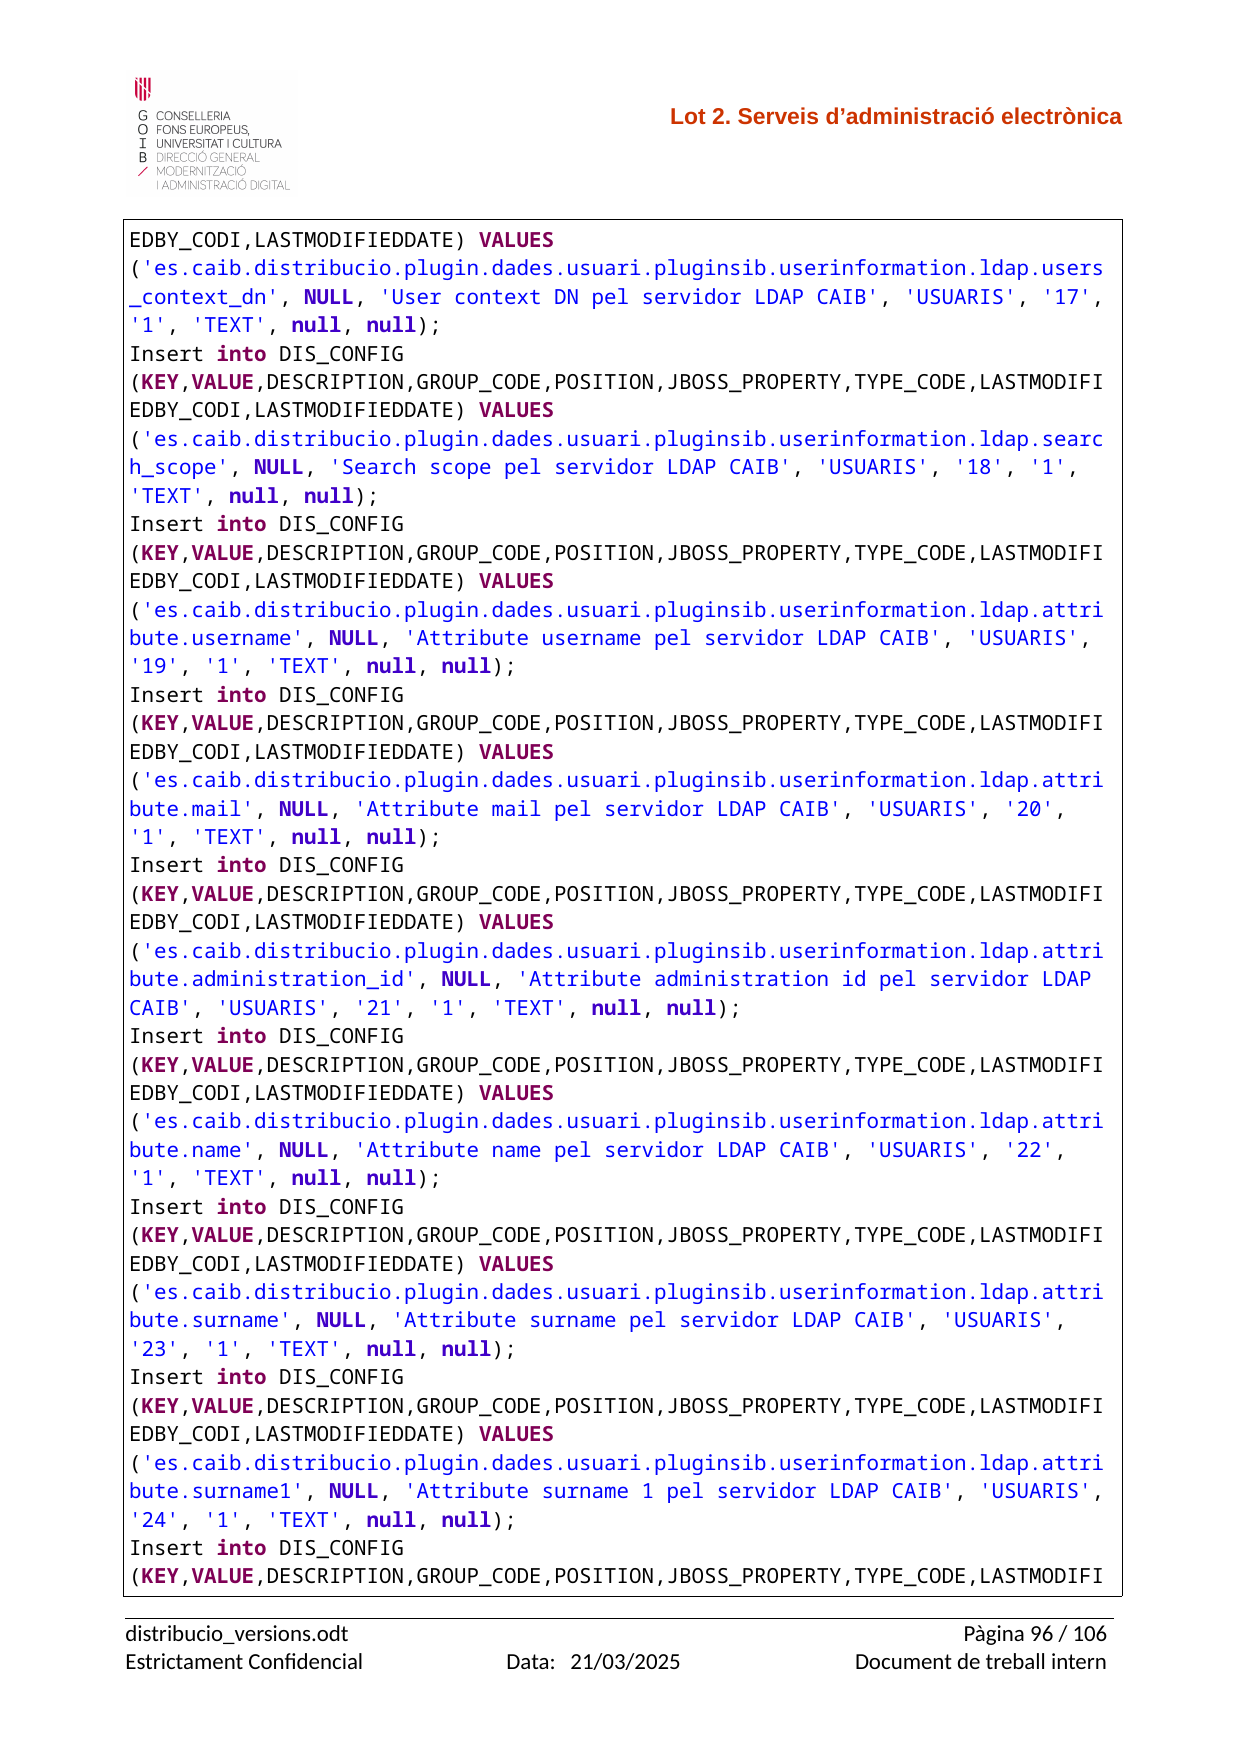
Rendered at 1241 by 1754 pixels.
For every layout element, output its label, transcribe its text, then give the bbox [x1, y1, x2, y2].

table_header EDBY_CODI,LASTMODIFIEDDATE) VALUES ('es.caib.distribucio.plugin.dades.usuari.pluginsib.userinformation.ldap.users_context_dn', NULL, 'User context DN pel servidor LDAP CAIB', 'USUARIS', '17', '1', 'TEXT', null, null); Insert into DIS_CONFIG (KEY,VALUE,DESCRIPTION,GROUP_CODE,POSITION,JBOSS_PROPERTY,TYPE_CODE,LASTMODIFIEDBY_CODI,LASTMODIFIEDDATE) VALUES ('es.caib.distribucio.plugin.dades.usuari.pluginsib.userinformation.ldap.search_scope', NULL, 'Search scope pel servidor LDAP CAIB', 'USUARIS', '18', '1', 'TEXT', null, null); Insert into DIS_CONFIG (KEY,VALUE,DESCRIPTION,GROUP_CODE,POSITION,JBOSS_PROPERTY,TYPE_CODE,LASTMODIFIEDBY_CODI,LASTMODIFIEDDATE) VALUES ('es.caib.distribucio.plugin.dades.usuari.pluginsib.userinformation.ldap.attribute.username', NULL, 'Attribute username pel servidor LDAP CAIB', 'USUARIS', '19', '1', 'TEXT', null, null); Insert into DIS_CONFIG (KEY,VALUE,DESCRIPTION,GROUP_CODE,POSITION,JBOSS_PROPERTY,TYPE_CODE,LASTMODIFIEDBY_CODI,LASTMODIFIEDDATE) VALUES ('es.caib.distribucio.plugin.dades.usuari.pluginsib.userinformation.ldap.attribute.mail', NULL, 'Attribute mail pel servidor LDAP CAIB', 'USUARIS', '20', '1', 'TEXT', null, null); Insert into DIS_CONFIG (KEY,VALUE,DESCRIPTION,GROUP_CODE,POSITION,JBOSS_PROPERTY,TYPE_CODE,LASTMODIFIEDBY_CODI,LASTMODIFIEDDATE) VALUES ('es.caib.distribucio.plugin.dades.usuari.pluginsib.userinformation.ldap.attribute.administration_id', NULL, 'Attribute administration id pel servidor LDAP CAIB', 'USUARIS', '21', '1', 'TEXT', null, null); Insert into DIS_CONFIG (KEY,VALUE,DESCRIPTION,GROUP_CODE,POSITION,JBOSS_PROPERTY,TYPE_CODE,LASTMODIFIEDBY_CODI,LASTMODIFIEDDATE) VALUES ('es.caib.distribucio.plugin.dades.usuari.pluginsib.userinformation.ldap.attribute.name', NULL, 'Attribute name pel servidor LDAP CAIB', 'USUARIS', '22', '1', 'TEXT', null, null); Insert into DIS_CONFIG (KEY,VALUE,DESCRIPTION,GROUP_CODE,POSITION,JBOSS_PROPERTY,TYPE_CODE,LASTMODIFIEDBY_CODI,LASTMODIFIEDDATE) VALUES ('es.caib.distribucio.plugin.dades.usuari.pluginsib.userinformation.ldap.attribute.surname', NULL, 'Attribute surname pel servidor LDAP CAIB', 'USUARIS', '23', '1', 'TEXT', null, null); Insert into DIS_CONFIG (KEY,VALUE,DESCRIPTION,GROUP_CODE,POSITION,JBOSS_PROPERTY,TYPE_CODE,LASTMODIFIEDBY_CODI,LASTMODIFIEDDATE) VALUES ('es.caib.distribucio.plugin.dades.usuari.pluginsib.userinformation.ldap.attribute.surname1', NULL, 'Attribute surname 1 pel servidor LDAP CAIB', 'USUARIS', '24', '1', 'TEXT', null, null); Insert into DIS_CONFIG (KEY,VALUE,DESCRIPTION,GROUP_CODE,POSITION,JBOSS_PROPERTY,TYPE_CODE,LASTMODIFI [124, 220, 1122, 1596]
picture [126, 70, 299, 197]
